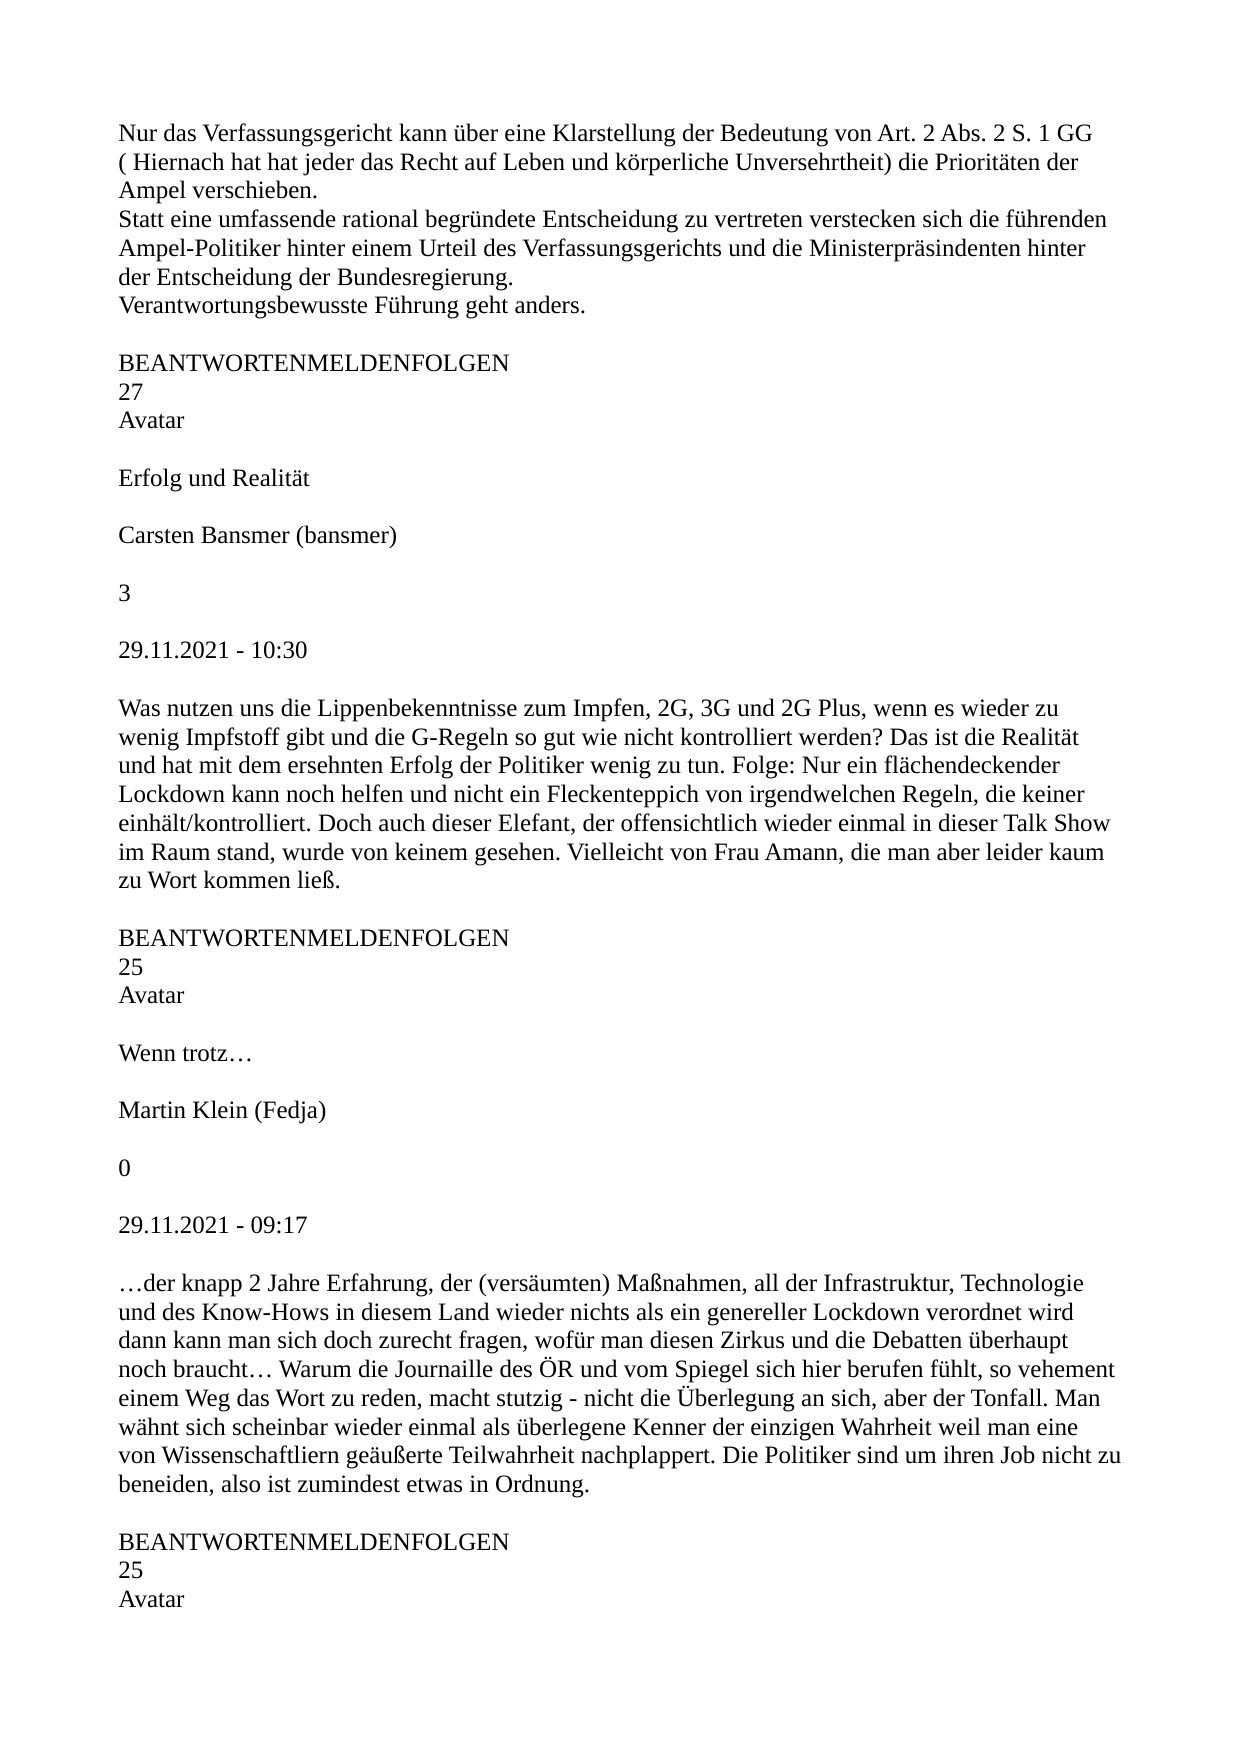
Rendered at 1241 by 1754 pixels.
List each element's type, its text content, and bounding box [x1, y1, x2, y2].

text Martin Klein (Fedja) [118, 1096, 1122, 1124]
text 29.11.2021 - 10:30 [118, 636, 1122, 664]
text Nur das Verfassungsgericht kann über eine Klarstellung der Bedeutung von Art. 2 Abs. 2 S. 1 GG ( Hiernach hat hat jeder das Recht auf Leben und körperliche Unversehrtheit) die Prioritäten der Ampel verschieben. [118, 118, 1122, 204]
text Was nutzen uns die Lippenbekenntnisse zum Impfen, 2G, 3G und 2G Plus, wenn es wieder zu wenig Impfstoff gibt und die G-Regeln so gut wie nicht kontrolliert werden? Das ist die Realität und hat mit dem ersehnten Erfolg der Politiker wenig zu tun. Folge: Nur ein flächendeckender Lockdown kann noch helfen und nicht ein Fleckenteppich von irgendwelchen Regeln, die keiner einhält/kontrolliert. Doch auch dieser Elefant, der offensichtlich wieder einmal in dieser Talk Show im Raum stand, wurde von keinem gesehen. Vielleicht von Frau Amann, die man aber leider kaum zu Wort kommen ließ. [118, 693, 1122, 894]
text 25 [118, 1556, 1122, 1584]
text BEANTWORTENMELDENFOLGEN [118, 348, 1122, 377]
text BEANTWORTENMELDENFOLGEN [118, 923, 1122, 952]
text BEANTWORTENMELDENFOLGEN [118, 1527, 1122, 1556]
text 27 [118, 377, 1122, 406]
text Wenn trotz… [118, 1038, 1122, 1067]
text Avatar [118, 406, 1122, 434]
text 25 [118, 952, 1122, 981]
text Erfolg und Realität [118, 463, 1122, 492]
text 3 [118, 578, 1122, 607]
text Avatar [118, 981, 1122, 1009]
text 0 [118, 1153, 1122, 1182]
text Verantwortungsbewusste Führung geht anders. [118, 291, 1122, 319]
text Carsten Bansmer (bansmer) [118, 521, 1122, 549]
text 29.11.2021 - 09:17 [118, 1211, 1122, 1239]
text …der knapp 2 Jahre Erfahrung, der (versäumten) Maßnahmen, all der Infrastruktur, Technologie und des Know-Hows in diesem Land wieder nichts als ein genereller Lockdown verordnet wird dann kann man sich doch zurecht fragen, wofür man diesen Zirkus und die Debatten überhaupt noch braucht… Warum die Journaille des ÖR und vom Spiegel sich hier berufen fühlt, so vehement einem Weg das Wort zu reden, macht stutzig - nicht die Überlegung an sich, aber der Tonfall. Man wähnt sich scheinbar wieder einmal als überlegene Kenner der einzigen Wahrheit weil man eine von Wissenschaftliern geäußerte Teilwahrheit nachplappert. Die Politiker sind um ihren Job nicht zu beneiden, also ist zumindest etwas in Ordnung. [118, 1268, 1122, 1498]
text Avatar [118, 1584, 1122, 1613]
text Statt eine umfassende rational begründete Entscheidung zu vertreten verstecken sich die führenden Ampel-Politiker hinter einem Urteil des Verfassungsgerichts und die Ministerpräsindenten hinter der Entscheidung der Bundesregierung. [118, 204, 1122, 291]
